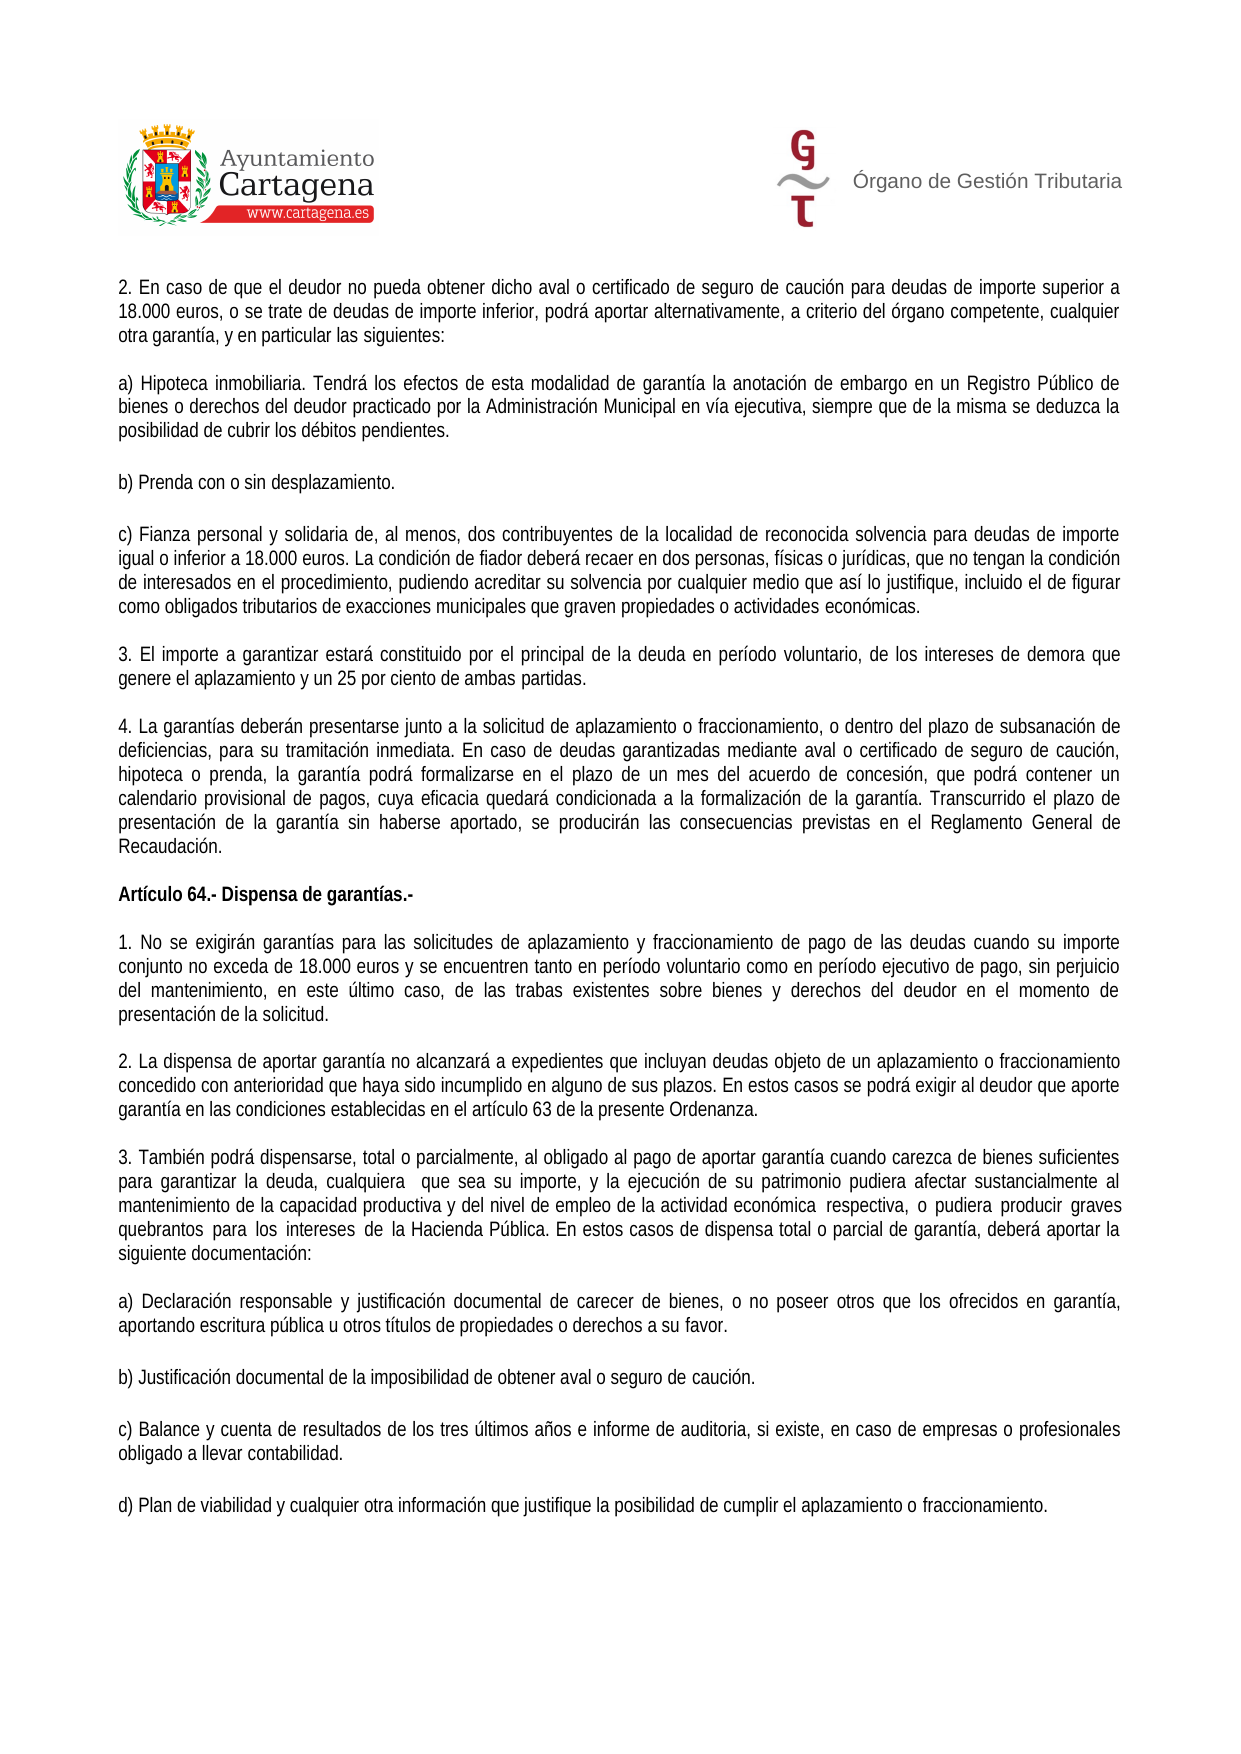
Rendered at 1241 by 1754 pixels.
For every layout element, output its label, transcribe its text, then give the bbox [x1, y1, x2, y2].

text Artículo 64.- Dispensa de garantías.- [118, 882, 1122, 906]
list c) Balance y cuenta de resultados de los tres últimos años e informe de auditoria, si existe, en caso de empresas o profesionales obligado a llevar contabilidad. [118, 1417, 1122, 1465]
list a) Declaración responsable y justificación documental de carecer de bienes, o no poseer otros que los ofrecidos en garantía, aportando escritura pública u otros títulos de propiedades o derechos a su favor. [118, 1289, 1122, 1337]
list 2. En caso de que el deudor no pueda obtener dicho aval o certificado de seguro de caución para deudas de importe superior a 18.000 euros, o se trate de deudas de importe inferior, podrá aportar alternativamente, a criterio del órgano competente, cualquier otra garantía, y en particular las siguientes: [118, 274, 1122, 346]
picture [117, 119, 379, 236]
list 2. La dispensa de aportar garantía no alcanzará a expedientes que incluyan deudas objeto de un aplazamiento o fraccionamiento concedido con anterioridad que haya sido incumplido en alguno de sus plazos. En estos casos se podrá exigir al deudor que aporte garantía en las condiciones establecidas en el artículo 63 de la presente Ordenanza. [118, 1049, 1122, 1121]
list 3. También podrá dispensarse, total o parcialmente, al obligado al pago de aportar garantía cuando carezca de bienes suficientes para garantizar la deuda, cualquiera que sea su importe, y la ejecución de su patrimonio pudiera afectar sustancialmente al mantenimiento de la capacidad productiva y del nivel de empleo de la actividad económica respectiva, o pudiera producir graves quebrantos para los intereses de la Hacienda Pública. En estos casos de dispensa total o parcial de garantía, deberá aportar la siguiente documentación: [118, 1145, 1122, 1265]
list c) Fianza personal y solidaria de, al menos, dos contribuyentes de la localidad de reconocida solvencia para deudas de importe igual o inferior a 18.000 euros. La condición de fiador deberá recaer en dos personas, físicas o jurídicas, que no tengan la condición de interesados en el procedimiento, pudiendo acreditar su solvencia por cualquier medio que así lo justifique, incluido el de figurar como obligados tributarios de exacciones municipales que graven propiedades o actividades económicas. [118, 522, 1122, 618]
list d) Plan de viabilidad y cualquier otra información que justifique la posibilidad de cumplir el aplazamiento o fraccionamiento. [118, 1493, 1122, 1517]
list 1. No se exigirán garantías para las solicitudes de aplazamiento y fraccionamiento de pago de las deudas cuando su importe conjunto no exceda de 18.000 euros y se encuentren tanto en período voluntario como en período ejecutivo de pago, sin perjuicio del mantenimiento, en este último caso, de las trabas existentes sobre bienes y derechos del deudor en el momento de presentación de la solicitud. [118, 929, 1122, 1025]
list 3. El importe a garantizar estará constituido por el principal de la deuda en período voluntario, de los intereses de demora que genere el aplazamiento y un 25 por ciento de ambas partidas. [118, 642, 1122, 690]
list a) Hipoteca inmobiliaria. Tendrá los efectos de esta modalidad de garantía la anotación de embargo en un Registro Público de bienes o derechos del deudor practicado por la Administración Municipal en vía ejecutiva, siempre que de la misma se deduzca la posibilidad de cubrir los débitos pendientes. [118, 370, 1122, 442]
list b) Prenda con o sin desplazamiento. [118, 470, 1122, 494]
list 4. La garantías deberán presentarse junto a la solicitud de aplazamiento o fraccionamiento, o dentro del plazo de subsanación de deficiencias, para su tramitación inmediata. En caso de deudas garantizadas mediante aval o certificado de seguro de caución, hipoteca o prenda, la garantía podrá formalizarse en el plazo de un mes del acuerdo de concesión, que podrá contener un calendario provisional de pagos, cuya eficacia quedará condicionada a la formalización de la garantía. Transcurrido el plazo de presentación de la garantía sin haberse aportado, se producirán las consecuencias previstas en el Reglamento General de Recaudación. [118, 714, 1122, 858]
list b) Justificación documental de la imposibilidad de obtener aval o seguro de caución. [118, 1365, 1122, 1389]
